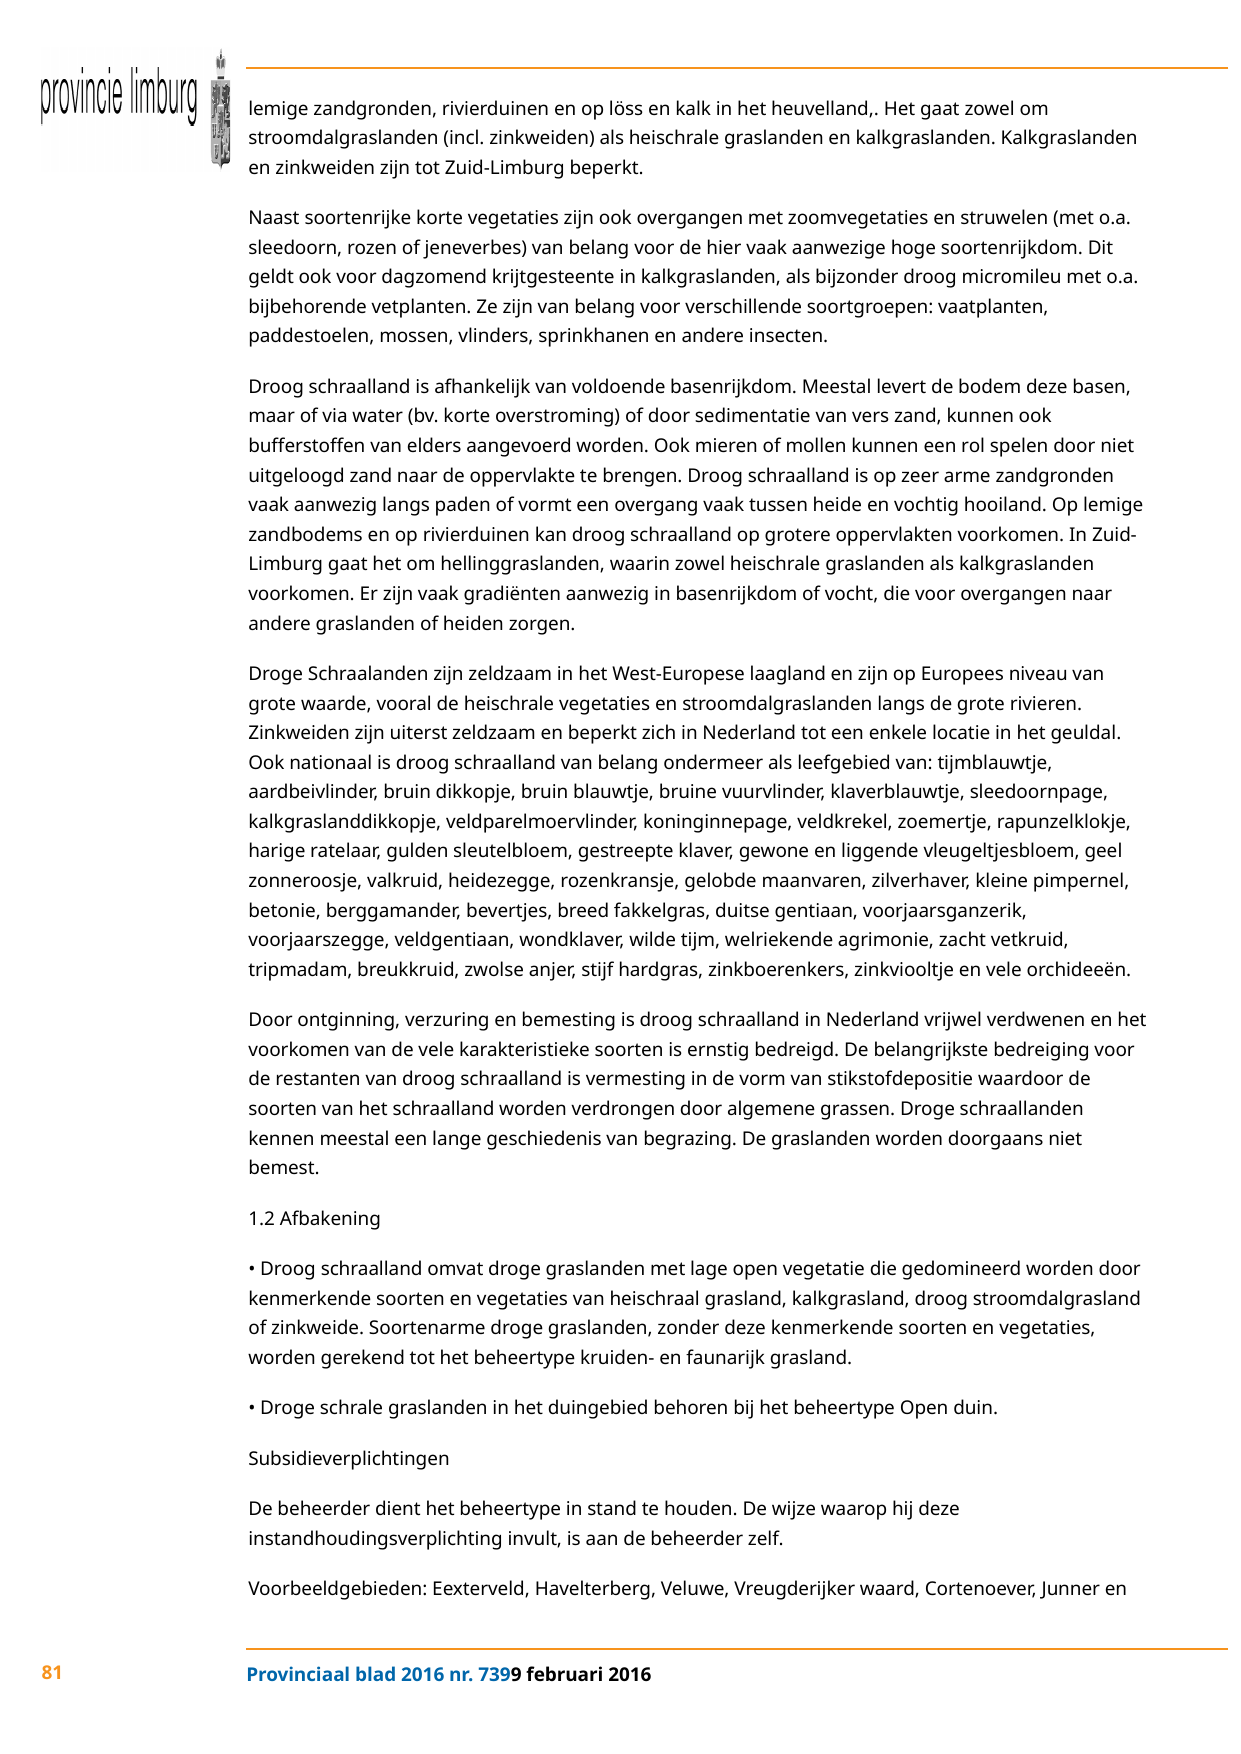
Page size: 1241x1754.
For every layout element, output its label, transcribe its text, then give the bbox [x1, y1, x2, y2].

text • Droog schraalland omvat droge graslanden met lage open vegetatie die gedomineerd worden door kenmerkende soorten en vegetaties van heischraal grasland, kalkgrasland, droog stroomdalgrasland of zinkweide. Soortenarme droge graslanden, zonder deze kenmerkende soorten en vegetaties, worden gerekend tot het beheertype kruiden- en faunarijk grasland. [248, 1255, 1152, 1370]
text Voorbeeldgebieden: Eexterveld, Havelterberg, Veluwe, Vreugderijker waard, Cortenoever, Junner en [248, 1575, 1152, 1601]
text lemige zandgronden, rivierduinen en op löss en kalk in het heuvelland,. Het gaat zowel om stroomdalgraslanden (incl. zinkweiden) als heischrale graslanden en kalkgraslanden. Kalkgraslanden en zinkweiden zijn tot Zuid-Limburg beperkt. [248, 95, 1152, 180]
text Naast soortenrijke korte vegetaties zijn ook overgangen met zoomvegetaties en struwelen (met o.a. sleedoorn, rozen of jeneverbes) van belang voor de hier vaak aanwezige hoge soortenrijkdom. Dit geldt ook voor dagzomend krijtgesteente in kalkgraslanden, als bijzonder droog micromileu met o.a. bijbehorende vetplanten. Ze zijn van belang voor verschillende soortgroepen: vaatplanten, paddestoelen, mossen, vlinders, sprinkhanen en andere insecten. [248, 204, 1152, 348]
text 1.2 Afbakening [248, 1205, 1152, 1231]
text De beheerder dient het beheertype in stand te houden. De wijze waarop hij deze instandhoudingsverplichting invult, is aan de beheerder zelf. [248, 1495, 1152, 1551]
picture [41, 47, 231, 172]
text Door ontginning, verzuring en bemesting is droog schraalland in Nederland vrijwel verdwenen en het voorkomen van de vele karakteristieke soorten is ernstig bedreigd. De belangrijkste bedreiging voor de restanten van droog schraalland is vermesting in de vorm van stikstofdepositie waardoor de soorten van het schraalland worden verdrongen door algemene grassen. Droge schraallanden kennen meestal een lange geschiedenis van begrazing. De graslanden worden doorgaans niet bemest. [248, 1006, 1152, 1180]
text • Droge schrale graslanden in het duingebied behoren bij het beheertype Open duin. [248, 1394, 1152, 1420]
text Droge Schraalanden zijn zeldzaam in het West-Europese laagland en zijn op Europees niveau van grote waarde, vooral de heischrale vegetaties en stroomdalgraslanden langs de grote rivieren. Zinkweiden zijn uiterst zeldzaam en beperkt zich in Nederland tot een enkele locatie in het geuldal. Ook nationaal is droog schraalland van belang ondermeer als leefgebied van: tijmblauwtje, aardbeivlinder, bruin dikkopje, bruin blauwtje, bruine vuurvlinder, klaverblauwtje, sleedoornpage, kalkgraslanddikkopje, veldparelmoervlinder, koninginnepage, veldkrekel, zoemertje, rapunzelklokje, harige ratelaar, gulden sleutelbloem, gestreepte klaver, gewone en liggende vleugeltjesbloem, geel zonneroosje, valkruid, heidezegge, rozenkransje, gelobde maanvaren, zilverhaver, kleine pimpernel, betonie, berggamander, bevertjes, breed fakkelgras, duitse gentiaan, voorjaarsganzerik, voorjaarszegge, veldgentiaan, wondklaver, wilde tijm, welriekende agrimonie, zacht vetkruid, tripmadam, breukkruid, zwolse anjer, stijf hardgras, zinkboerenkers, zinkviooltje en vele orchideeën. [248, 660, 1152, 982]
text Subsidieverplichtingen [248, 1445, 1152, 1471]
text Droog schraalland is afhankelijk van voldoende basenrijkdom. Meestal levert de bodem deze basen, maar of via water (bv. korte overstroming) of door sedimentatie van vers zand, kunnen ook bufferstoffen van elders aangevoerd worden. Ook mieren of mollen kunnen een rol spelen door niet uitgeloogd zand naar de oppervlakte te brengen. Droog schraalland is op zeer arme zandgronden vaak aanwezig langs paden of vormt een overgang vaak tussen heide en vochtig hooiland. Op lemige zandbodems en op rivierduinen kan droog schraalland op grotere oppervlakten voorkomen. In Zuid-Limburg gaat het om hellinggraslanden, waarin zowel heischrale graslanden als kalkgraslanden voorkomen. Er zijn vaak gradiënten aanwezig in basenrijkdom of vocht, die voor overgangen naar andere graslanden of heiden zorgen. [248, 373, 1152, 636]
